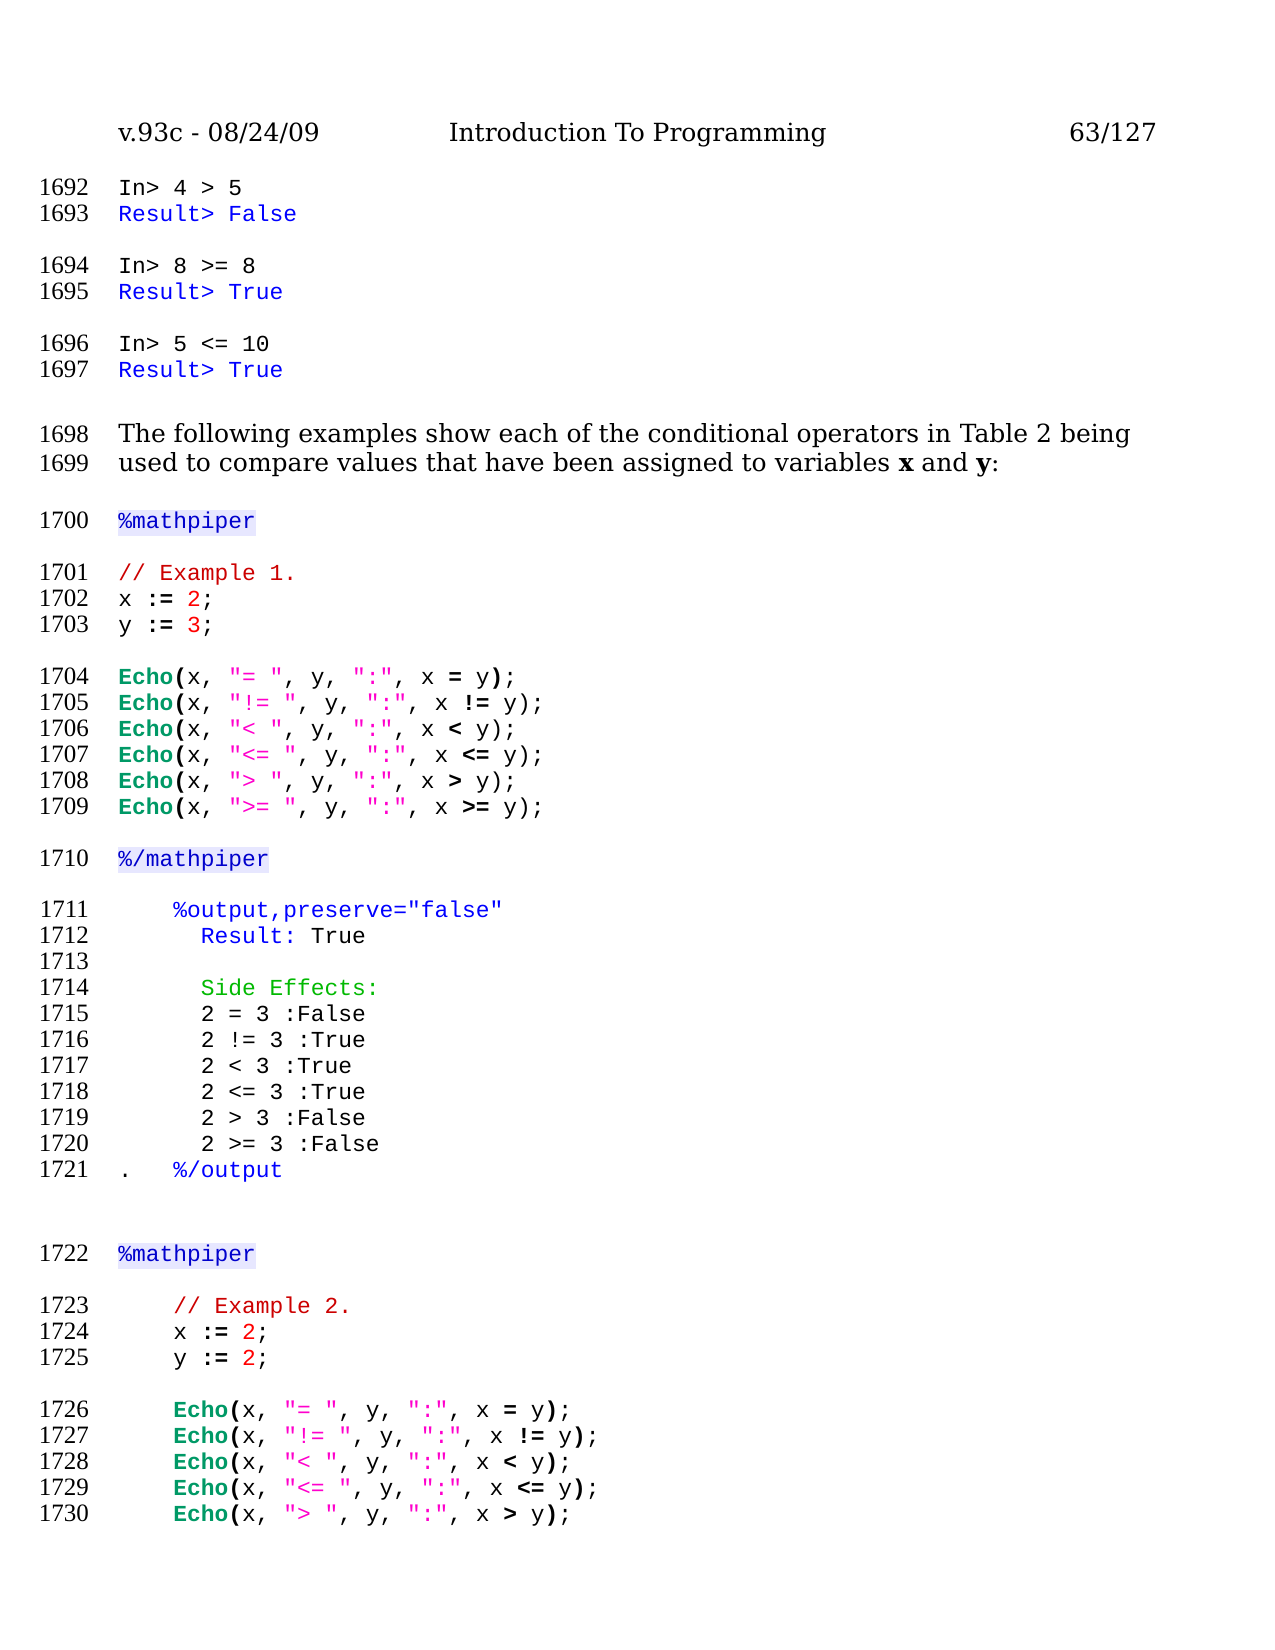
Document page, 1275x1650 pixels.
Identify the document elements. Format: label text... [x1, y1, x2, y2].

text Side Effects: [118, 977, 1157, 1002]
text Result: True [118, 925, 1157, 951]
text 2 = 3 :False [118, 1002, 1157, 1028]
text %mathpiper [118, 510, 1157, 536]
text Echo(x, "= ", y, ":", x = y); [118, 1398, 1157, 1424]
text Echo(x, "< ", y, ":", x < y); [118, 1450, 1157, 1476]
text Result> False [118, 203, 1157, 229]
text 2 > 3 :False [118, 1106, 1157, 1132]
text Echo(x, "!= ", y, ":", x != y); [118, 1424, 1157, 1450]
text %/mathpiper [118, 847, 1157, 873]
text In> 5 <= 10 [118, 332, 1157, 358]
text Echo(x, "> ", y, ":", x > y); [118, 769, 1157, 795]
text 2 >= 3 :False [118, 1132, 1157, 1158]
text y := 3; [118, 613, 1157, 639]
text %output,preserve="false" [118, 899, 1157, 925]
text Echo(x, "= ", y, ":", x = y); [118, 665, 1157, 691]
text // Example 2. [118, 1294, 1157, 1321]
text Echo(x, "!= ", y, ":", x != y); [118, 691, 1157, 717]
text Echo(x, "< ", y, ":", x < y); [118, 717, 1157, 743]
text // Example 1. [118, 562, 1157, 587]
text 2 < 3 :True [118, 1054, 1157, 1080]
text Echo(x, "<= ", y, ":", x <= y); [118, 1476, 1157, 1502]
text The following examples show each of the conditional operators in Table 2 being used to compare values that have been assigned to variables x and y: [118, 419, 1157, 478]
text Result> True [118, 358, 1157, 384]
text Echo(x, "<= ", y, ":", x <= y); [118, 743, 1157, 769]
text Echo(x, "> ", y, ":", x > y); [118, 1502, 1157, 1528]
text x := 2; [118, 587, 1157, 613]
text Echo(x, ">= ", y, ":", x >= y); [118, 795, 1157, 821]
text y := 2; [118, 1346, 1157, 1372]
text 2 != 3 :True [118, 1028, 1157, 1054]
text 2 <= 3 :True [118, 1080, 1157, 1106]
text %mathpiper [118, 1243, 1157, 1269]
text In> 8 >= 8 [118, 254, 1157, 281]
text In> 4 > 5 [118, 177, 1157, 203]
text Result> True [118, 281, 1157, 306]
text x := 2; [118, 1321, 1157, 1346]
text . %/output [118, 1158, 1157, 1184]
